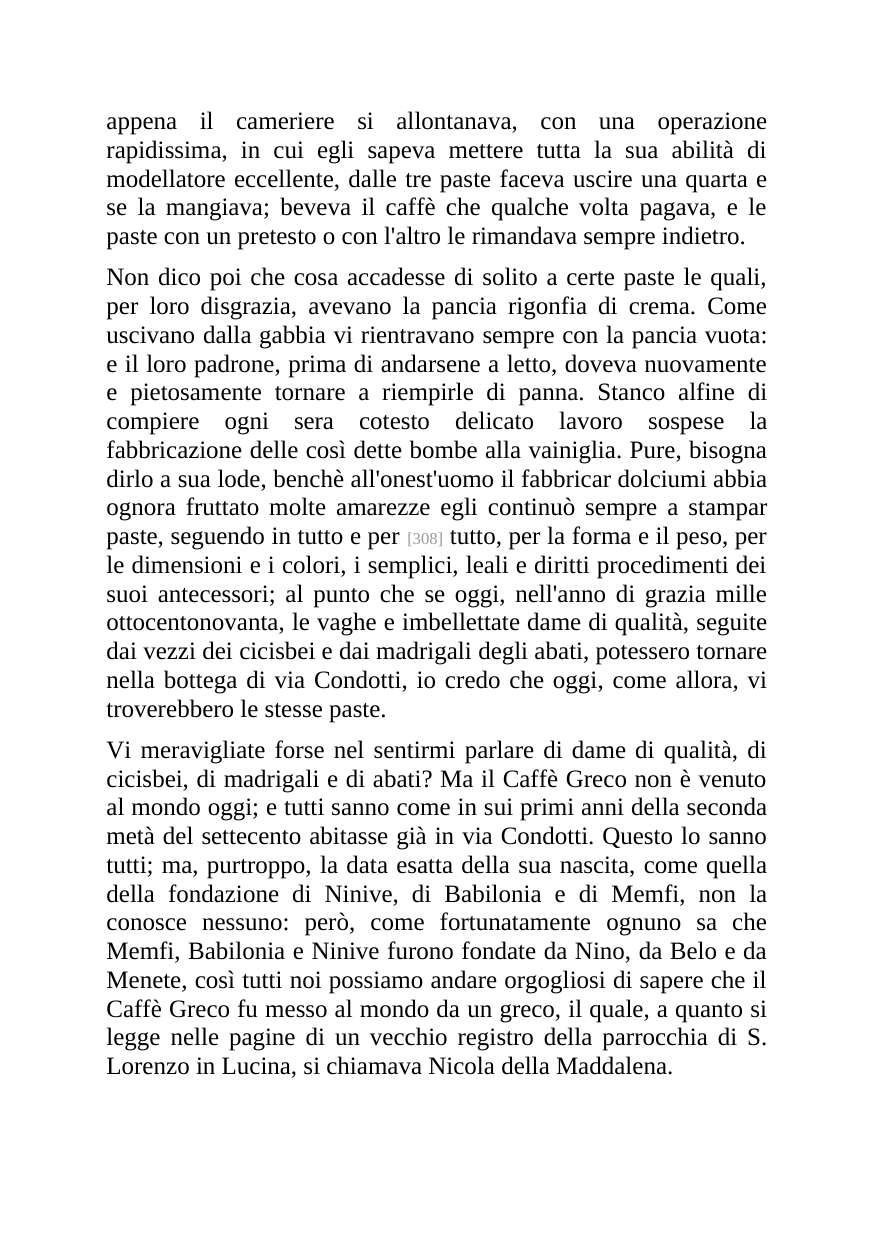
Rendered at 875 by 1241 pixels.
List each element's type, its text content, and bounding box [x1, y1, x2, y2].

text Non dico poi che cosa accadesse di solito a certe paste le quali, per loro disgrazia, avevano la pancia rigonfia di crema. Come uscivano dalla gabbia vi rientravano sempre con la pancia vuota: e il loro padrone, prima di andarsene a letto, doveva nuovamente e pietosamente tornare a riempirle di panna. Stanco alfine di compiere ogni sera cotesto delicato lavoro sospese la fabbricazione delle così dette bombe alla vainiglia. Pure, bisogna dirlo a sua lode, benchè all'onest'uomo il fabbricar dolciumi abbia ognora fruttato molte amarezze egli continuò sempre a stampar paste, seguendo in tutto e per [308] tutto, per la forma e il peso, per le dimensioni e i colori, i semplici, leali e diritti procedimenti dei suoi antecessori; al punto che se oggi, nell'anno di grazia mille ottocentonovanta, le vaghe e imbellettate dame di qualità, seguite dai vezzi dei cicisbei e dai madrigali degli abati, potessero tornare nella bottega di via Condotti, io credo che oggi, come allora, vi troverebbero le stesse paste. [106, 262, 768, 722]
text Vi meravigliate forse nel sentirmi parlare di dame di qualità, di cicisbei, di madrigali e di abati? Ma il Caffè Greco non è venuto al mondo oggi; e tutti sanno come in sui primi anni della seconda metà del settecento abitasse già in via Condotti. Questo lo sanno tutti; ma, purtroppo, la data esatta della sua nascita, come quella della fondazione di Ninive, di Babilonia e di Memfi, non la conosce nessuno: però, come fortunatamente ognuno sa che Memfi, Babilonia e Ninive furono fondate da Nino, da Belo e da Menete, così tutti noi possiamo andare orgogliosi di sapere che il Caffè Greco fu messo al mondo da un greco, il quale, a quanto si legge nelle pagine di un vecchio registro della parrocchia di S. Lorenzo in Lucina, si chiamava Nicola della Maddalena. [106, 735, 768, 1080]
text appena il cameriere si allontanava, con una operazione rapidissima, in cui egli sapeva mettere tutta la sua abilità di modellatore eccellente, dalle tre paste faceva uscire una quarta e se la mangiava; beveva il caffè che qualche volta pagava, e le paste con un pretesto o con l'altro le rimandava sempre indietro. [106, 106, 768, 250]
